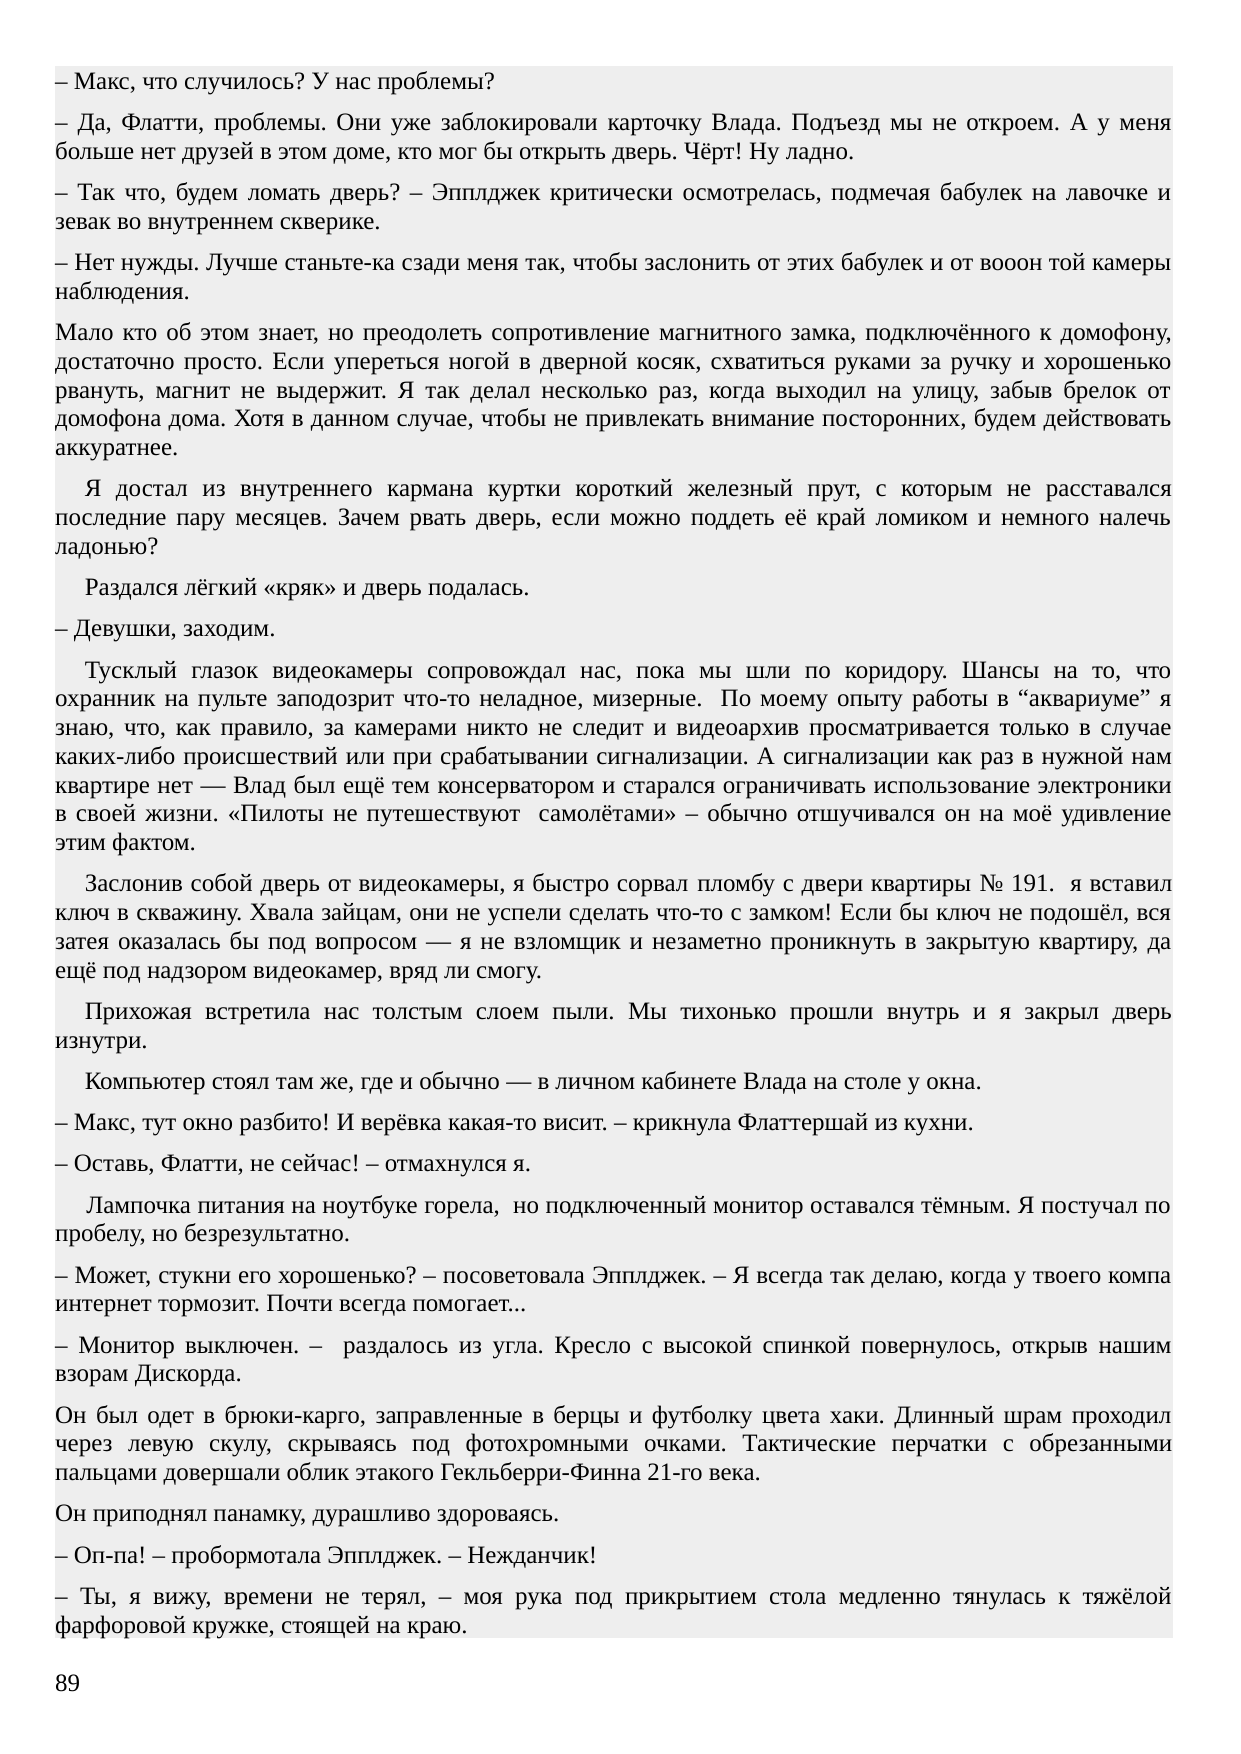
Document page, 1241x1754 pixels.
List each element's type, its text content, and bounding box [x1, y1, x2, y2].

text – Макс, тут окно разбито! И верёвка какая-то висит. – крикнула Флаттершай из кухни. [55, 1107, 1173, 1136]
text – Оставь, Флатти, не сейчас! – отмахнулся я. [55, 1148, 1173, 1177]
text – Да, Флатти, проблемы. Они уже заблокировали карточку Влада. Подъезд мы не откроем. А у меня больше нет друзей в этом доме, кто мог бы открыть дверь. Чёрт! Ну ладно. [55, 107, 1173, 165]
text – Может, стукни его хорошенько? – посоветовала Эпплджек. – Я всегда так делаю, когда у твоего компа интернет тормозит. Почти всегда помогает... [55, 1260, 1173, 1317]
text Я достал из внутреннего кармана куртки короткий железный прут, с которым не расставался последние пару месяцев. Зачем рвать дверь, если можно поддеть её край ломиком и немного налечь ладонью? [55, 473, 1173, 560]
text Лампочка питания на ноутбуке горела, но подключенный монитор оставался тёмным. Я постучал по пробелу, но безрезультатно. [55, 1190, 1173, 1247]
text – Монитор выключен. – раздалось из угла. Кресло с высокой спинкой повернулось, открыв нашим взорам Дискорда. [55, 1330, 1173, 1387]
text Он приподнял панамку, дурашливо здороваясь. [55, 1498, 1173, 1527]
text Заслонив собой дверь от видеокамеры, я быстро сорвал пломбу с двери квартиры № 191. я вставил ключ в скважину. Хвала зайцам, они не успели сделать что-то с замком! Если бы ключ не подошёл, вся затея оказалась бы под вопросом — я не взломщик и незаметно проникнуть в закрытую квартиру, да ещё под надзором видеокамер, вряд ли смогу. [55, 868, 1173, 983]
text Компьютер стоял там же, где и обычно — в личном кабинете Влада на столе у окна. [55, 1066, 1173, 1095]
text Раздался лёгкий «кряк» и дверь подалась. [55, 572, 1173, 601]
text – Нет нужды. Лучше станьте-ка сзади меня так, чтобы заслонить от этих бабулек и от вооон той камеры наблюдения. [55, 247, 1173, 305]
list Мало кто об этом знает, но преодолеть сопротивление магнитного замка, подключённого к домофону, достаточно просто. Если упереться ногой в дверной косяк, схватиться руками за ручку и хорошенько рвануть, магнит не выдержит. Я так делал несколько раз, когда выходил на улицу, забыв брелок от домофона дома. Хотя в данном случае, чтобы не привлекать внимание посторонних, будем действовать аккуратнее. [55, 317, 1173, 461]
text Прихожая встретила нас толстым слоем пыли. Мы тихонько прошли внутрь и я закрыл дверь изнутри. [55, 996, 1173, 1053]
text Тусклый глазок видеокамеры сопровождал нас, пока мы шли по коридору. Шансы на то, что охранник на пульте заподозрит что-то неладное, мизерные. По моему опыту работы в “аквариуме” я знаю, что, как правило, за камерами никто не следит и видеоархив просматривается только в случае каких-либо происшествий или при срабатывании сигнализации. А сигнализации как раз в нужной нам квартире нет — Влад был ещё тем консерватором и старался ограничивать использование электроники в своей жизни. «Пилоты не путешествуют самолётами» – обычно отшучивался он на моё удивление этим фактом. [55, 655, 1173, 856]
text – Так что, будем ломать дверь? – Эпплджек критически осмотрелась, подмечая бабулек на лавочке и зевак во внутреннем скверике. [55, 177, 1173, 235]
text – Оп-па! – пробормотала Эпплджек. – Нежданчик! [55, 1540, 1173, 1568]
text – Макс, что случилось? У нас проблемы? [55, 66, 1173, 95]
text – Девушки, заходим. [55, 613, 1173, 642]
text – Ты, я вижу, времени не терял, – моя рука под прикрытием стола медленно тянулась к тяжёлой фарфоровой кружке, стоящей на краю. [55, 1581, 1173, 1638]
text Он был одет в брюки-карго, заправленные в берцы и футболку цвета хаки. Длинный шрам проходил через левую скулу, скрываясь под фотохромными очками. Тактические перчатки с обрезанными пальцами довершали облик этакого Гекльберри-Финна 21-го века. [55, 1400, 1173, 1486]
